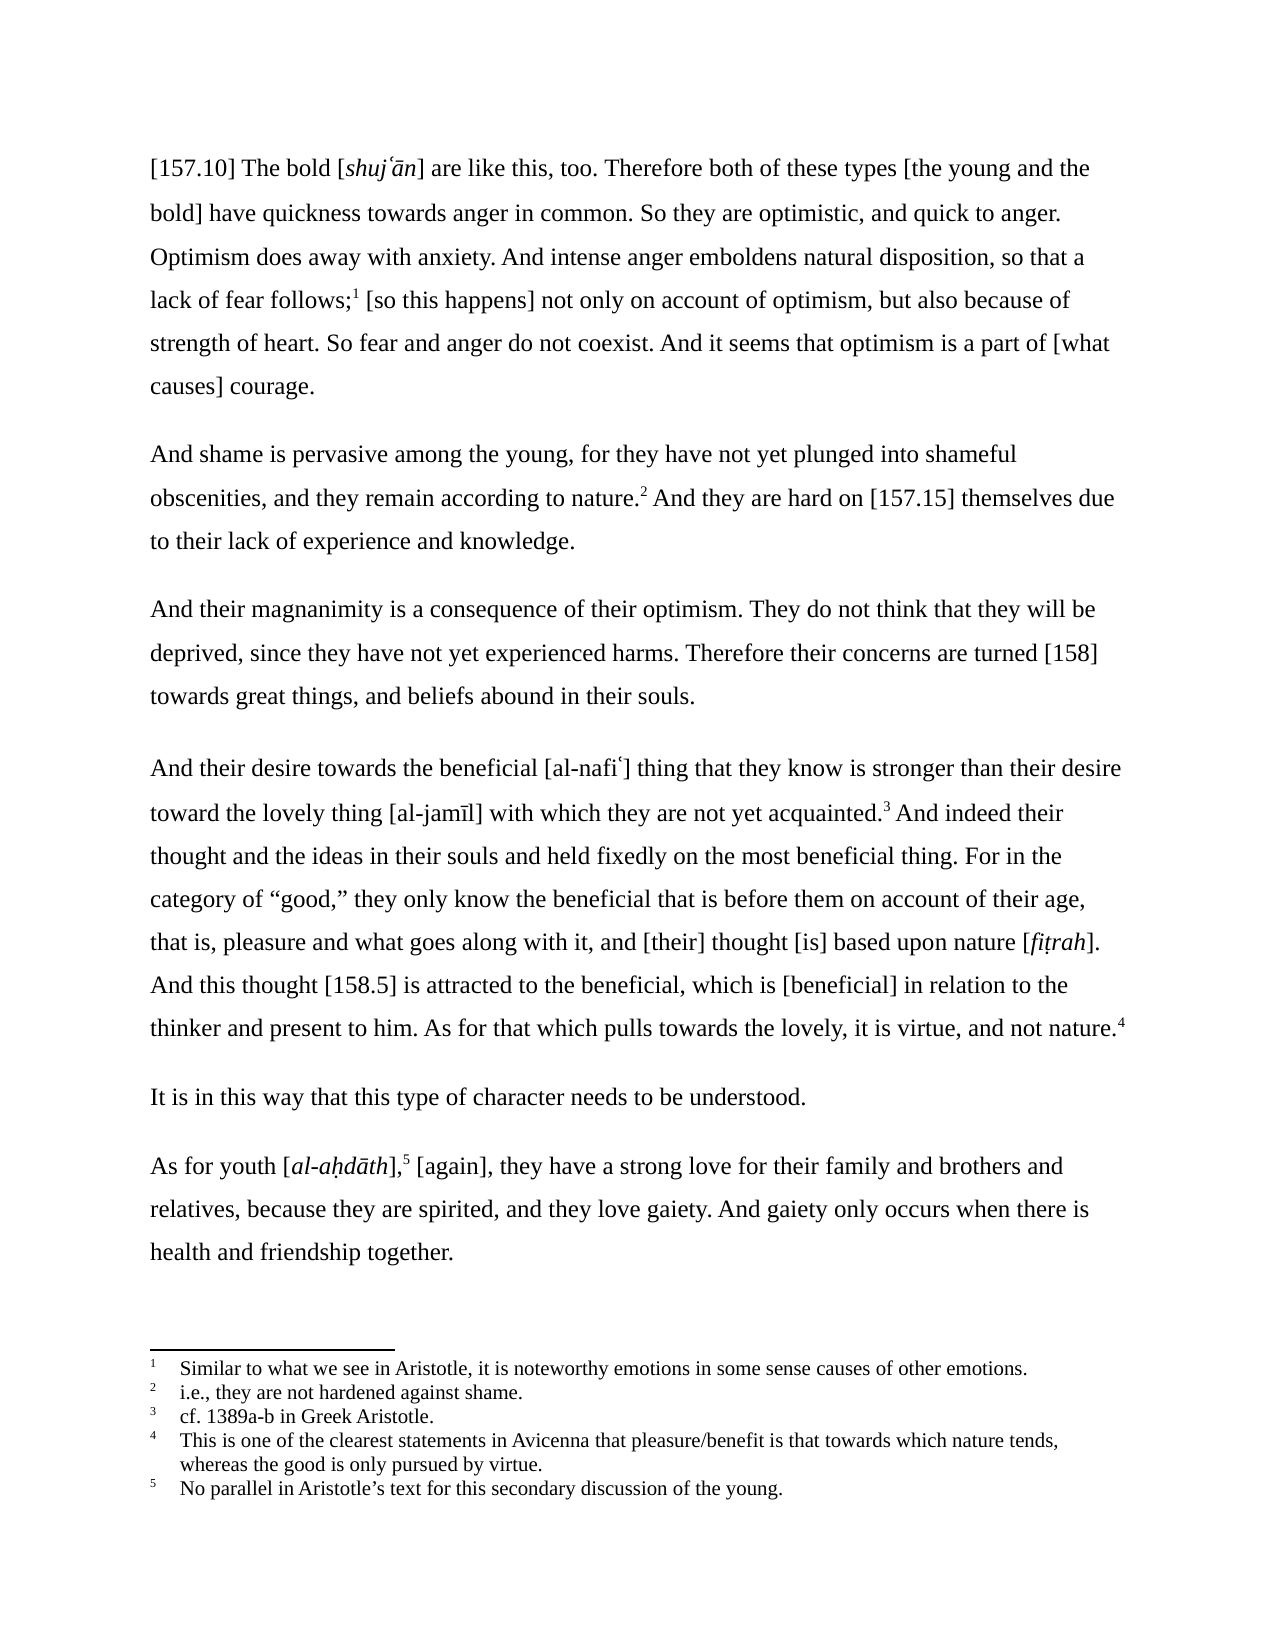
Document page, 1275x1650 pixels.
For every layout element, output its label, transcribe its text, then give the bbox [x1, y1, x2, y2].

text [157.10] The bold [shujʿān] are like this, too. Therefore both of these types [the young and the bold] have quickness towards anger in common. So they are optimistic, and quick to anger. Optimism does away with anxiety. And intense anger emboldens natural disposition, so that a lack of fear follows; [so this happens] not only on account of optimism, but also because of strength of heart. So fear and anger do not coexist. And it seems that optimism is a part of [what causes] courage. [150, 150, 1125, 400]
text Similar to what we see in Aristotle, it is noteworthy emotions in some sense causes of other emotions. [150, 1356, 1125, 1380]
text And their desire towards the beneficial [al-nafiʿ] thing that they know is stronger than their desire toward the lovely thing [al-jamīl] with which they are not yet acquainted. And indeed their thought and the ideas in their souls and held fixedly on the most beneficial thing. For in the category of “good,” they only know the beneficial that is before them on account of their age, that is, pleasure and what goes along with it, and [their] thought [is] based upon nature [fiṭrah]. And this thought [158.5] is attracted to the beneficial, which is [beneficial] in relation to the thinker and present to him. As for that which pulls towards the lovely, it is virtue, and not nature. [150, 749, 1125, 1042]
text i.e., they are not hardened against shame. [150, 1380, 1125, 1404]
text And shame is pervasive among the young, for they have not yet plunged into shameful obscenities, and they remain according to nature. And they are hard on [157.15] themselves due to their lack of experience and knowledge. [150, 439, 1125, 554]
text cf. 1389a-b in Greek Aristotle. [150, 1404, 1125, 1428]
text No parallel in Aristotle’s text for this secondary discussion of the young. [150, 1476, 1125, 1500]
text And their magnanimity is a consequence of their optimism. They do not think that they will be deprived, since they have not yet experienced harms. Therefore their concerns are turned [158] towards great things, and beliefs abound in their souls. [150, 594, 1125, 709]
text This is one of the clearest statements in Avicenna that pleasure/benefit is that towards which nature tends, whereas the good is only pursued by virtue. [150, 1428, 1125, 1476]
text As for youth [al-aḥdāth], [again], they have a strong love for their family and brothers and relatives, because they are spirited, and they love gaiety. And gaiety only occurs when there is health and friendship together. [150, 1151, 1125, 1266]
text It is in this way that this type of character needs to be understood. [150, 1082, 1125, 1111]
